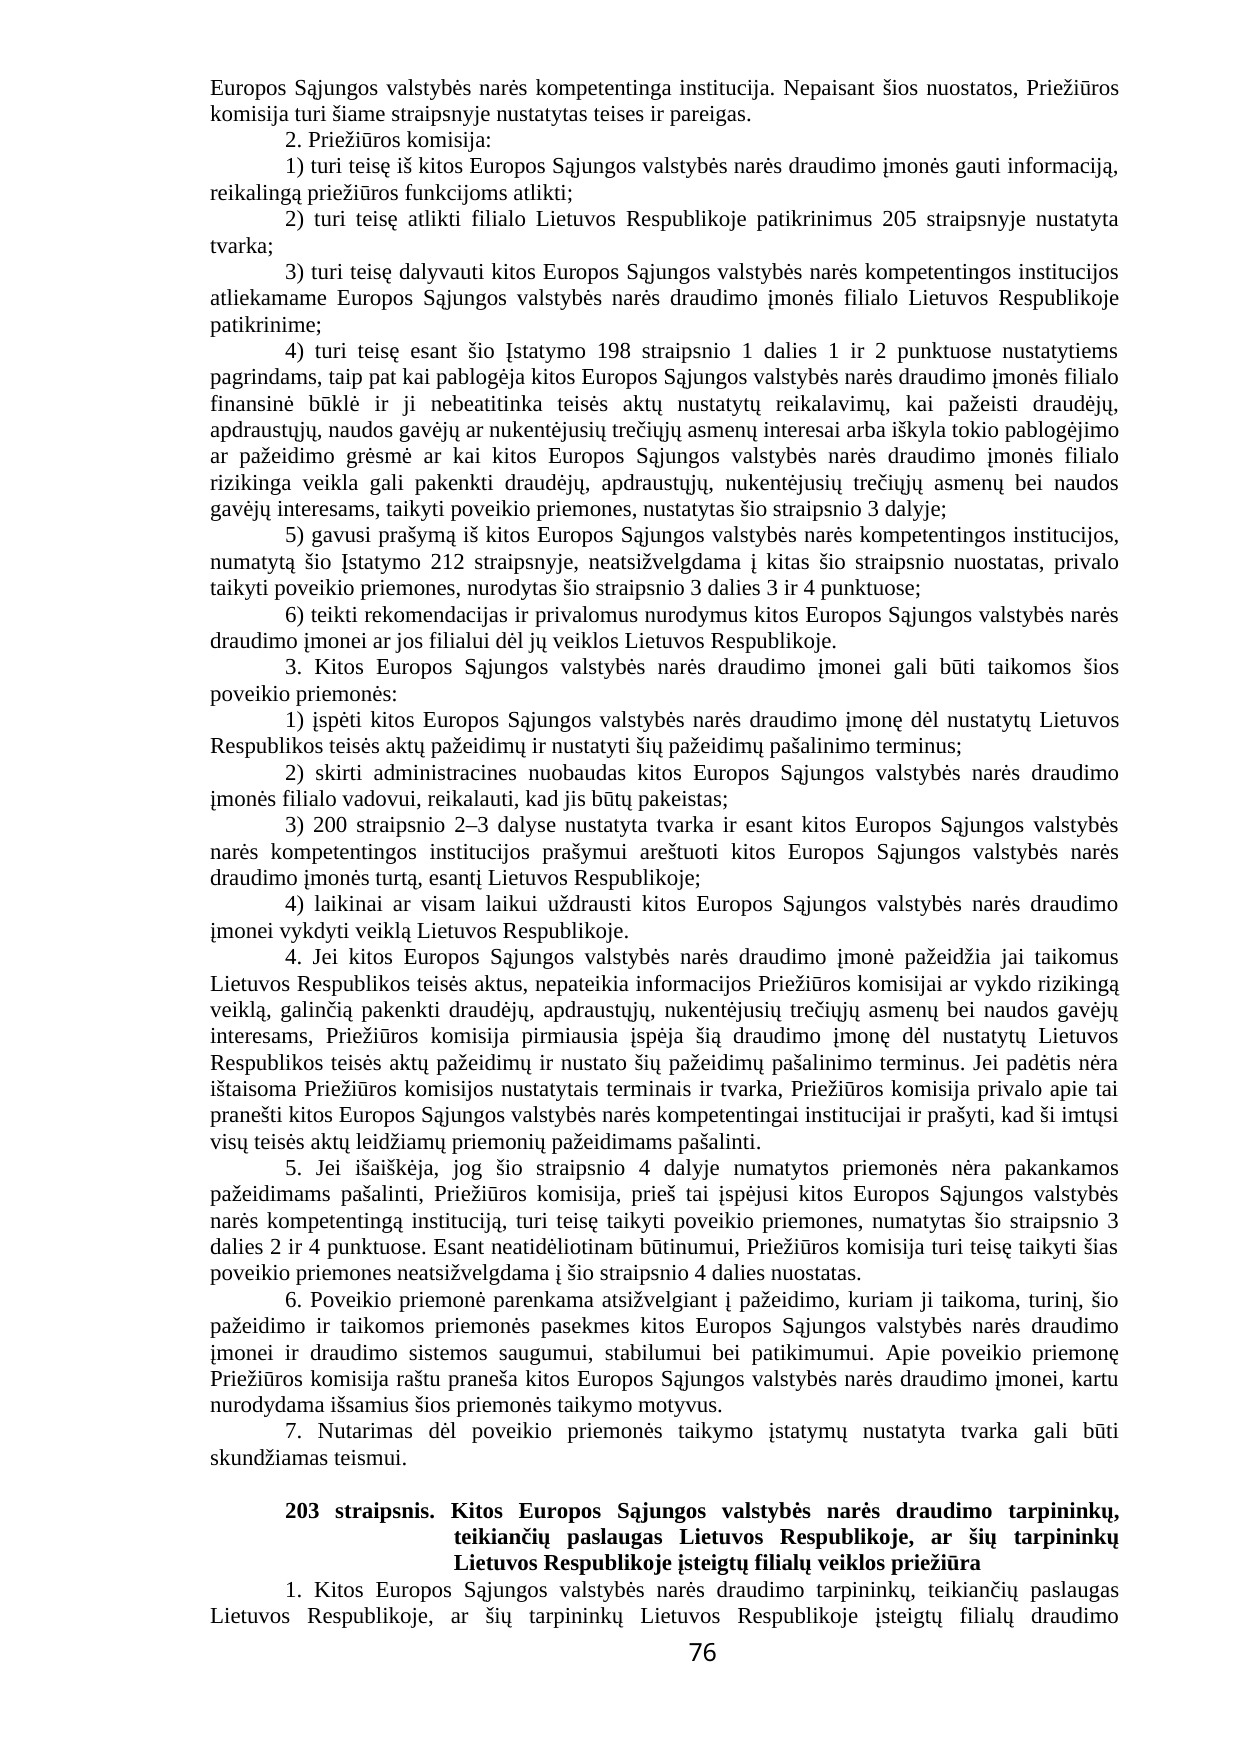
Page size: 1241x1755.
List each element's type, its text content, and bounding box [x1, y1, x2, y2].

text 2) skirti administracines nuobaudas kitos Europos Sąjungos valstybės narės draudimo įmonės filialo vadovui, reikalauti, kad jis būtų pakeistas; [210, 759, 1120, 811]
text 203 straipsnis. Kitos Europos Sąjungos valstybės narės draudimo tarpininkų, teikiančių paslaugas Lietuvos Respublikoje, ar šių tarpininkų Lietuvos Respublikoje įsteigtų filialų veiklos priežiūra [285, 1497, 1120, 1576]
text 6. Poveikio priemonė parenkama atsižvelgiant į pažeidimo, kuriam ji taikoma, turinį, šio pažeidimo ir taikomos priemonės pasekmes kitos Europos Sąjungos valstybės narės draudimo įmonei ir draudimo sistemos saugumui, stabilumui bei patikimumui. Apie poveikio priemonę Priežiūros komisija raštu praneša kitos Europos Sąjungos valstybės narės draudimo įmonei, kartu nurodydama išsamius šios priemonės taikymo motyvus. [210, 1286, 1120, 1418]
text 3) turi teisę dalyvauti kitos Europos Sąjungos valstybės narės kompetentingos institucijos atliekamame Europos Sąjungos valstybės narės draudimo įmonės filialo Lietuvos Respublikoje patikrinime; [210, 258, 1120, 337]
text 1) turi teisę iš kitos Europos Sąjungos valstybės narės draudimo įmonės gauti informaciją, reikalingą priežiūros funkcijoms atlikti; [210, 153, 1120, 205]
text 3. Kitos Europos Sąjungos valstybės narės draudimo įmonei gali būti taikomos šios poveikio priemonės: [210, 653, 1120, 706]
text 5. Jei išaiškėja, jog šio straipsnio 4 dalyje numatytos priemonės nėra pakankamos pažeidimams pašalinti, Priežiūros komisija, prieš tai įspėjusi kitos Europos Sąjungos valstybės narės kompetentingą instituciją, turi teisę taikyti poveikio priemones, numatytas šio straipsnio 3 dalies 2 ir 4 punktuose. Esant neatidėliotinam būtinumui, Priežiūros komisija turi teisę taikyti šias poveikio priemones neatsižvelgdama į šio straipsnio 4 dalies nuostatas. [210, 1154, 1120, 1286]
text 4. Jei kitos Europos Sąjungos valstybės narės draudimo įmonė pažeidžia jai taikomus Lietuvos Respublikos teisės aktus, nepateikia informacijos Priežiūros komisijai ar vykdo rizikingą veiklą, galinčią pakenkti draudėjų, apdraustųjų, nukentėjusių trečiųjų asmenų bei naudos gavėjų interesams, Priežiūros komisija pirmiausia įspėja šią draudimo įmonę dėl nustatytų Lietuvos Respublikos teisės aktų pažeidimų ir nustato šių pažeidimų pašalinimo terminus. Jei padėtis nėra ištaisoma Priežiūros komisijos nustatytais terminais ir tvarka, Priežiūros komisija privalo apie tai pranešti kitos Europos Sąjungos valstybės narės kompetentingai institucijai ir prašyti, kad ši imtųsi visų teisės aktų leidžiamų priemonių pažeidimams pašalinti. [210, 943, 1120, 1154]
text Europos Sąjungos valstybės narės kompetentinga institucija. Nepaisant šios nuostatos, Priežiūros komisija turi šiame straipsnyje nustatytas teises ir pareigas. [210, 73, 1120, 126]
text 1. Kitos Europos Sąjungos valstybės narės draudimo tarpininkų, teikiančių paslaugas Lietuvos Respublikoje, ar šių tarpininkų Lietuvos Respublikoje įsteigtų filialų draudimo [210, 1576, 1120, 1628]
text 5) gavusi prašymą iš kitos Europos Sąjungos valstybės narės kompetentingos institucijos, numatytą šio Įstatymo 212 straipsnyje, neatsižvelgdama į kitas šio straipsnio nuostatas, privalo taikyti poveikio priemones, nurodytas šio straipsnio 3 dalies 3 ir 4 punktuose; [210, 522, 1120, 601]
text 6) teikti rekomendacijas ir privalomus nurodymus kitos Europos Sąjungos valstybės narės draudimo įmonei ar jos filialui dėl jų veiklos Lietuvos Respublikoje. [210, 601, 1120, 653]
text 4) laikinai ar visam laikui uždrausti kitos Europos Sąjungos valstybės narės draudimo įmonei vykdyti veiklą Lietuvos Respublikoje. [210, 891, 1120, 943]
text 2) turi teisę atlikti filialo Lietuvos Respublikoje patikrinimus 205 straipsnyje nustatyta tvarka; [210, 205, 1120, 258]
text 1) įspėti kitos Europos Sąjungos valstybės narės draudimo įmonę dėl nustatytų Lietuvos Respublikos teisės aktų pažeidimų ir nustatyti šių pažeidimų pašalinimo terminus; [210, 706, 1120, 759]
text 2. Priežiūros komisija: [210, 126, 1120, 153]
text 7. Nutarimas dėl poveikio priemonės taikymo įstatymų nustatyta tvarka gali būti skundžiamas teismui. [210, 1418, 1120, 1470]
text 3) 200 straipsnio 2–3 dalyse nustatyta tvarka ir esant kitos Europos Sąjungos valstybės narės kompetentingos institucijos prašymui areštuoti kitos Europos Sąjungos valstybės narės draudimo įmonės turtą, esantį Lietuvos Respublikoje; [210, 811, 1120, 891]
text 4) turi teisę esant šio Įstatymo 198 straipsnio 1 dalies 1 ir 2 punktuose nustatytiems pagrindams, taip pat kai pablogėja kitos Europos Sąjungos valstybės narės draudimo įmonės filialo finansinė būklė ir ji nebeatitinka teisės aktų nustatytų reikalavimų, kai pažeisti draudėjų, apdraustųjų, naudos gavėjų ar nukentėjusių trečiųjų asmenų interesai arba iškyla tokio pablogėjimo ar pažeidimo grėsmė ar kai kitos Europos Sąjungos valstybės narės draudimo įmonės filialo rizikinga veikla gali pakenkti draudėjų, apdraustųjų, nukentėjusių trečiųjų asmenų bei naudos gavėjų interesams, taikyti poveikio priemones, nustatytas šio straipsnio 3 dalyje; [210, 337, 1120, 522]
